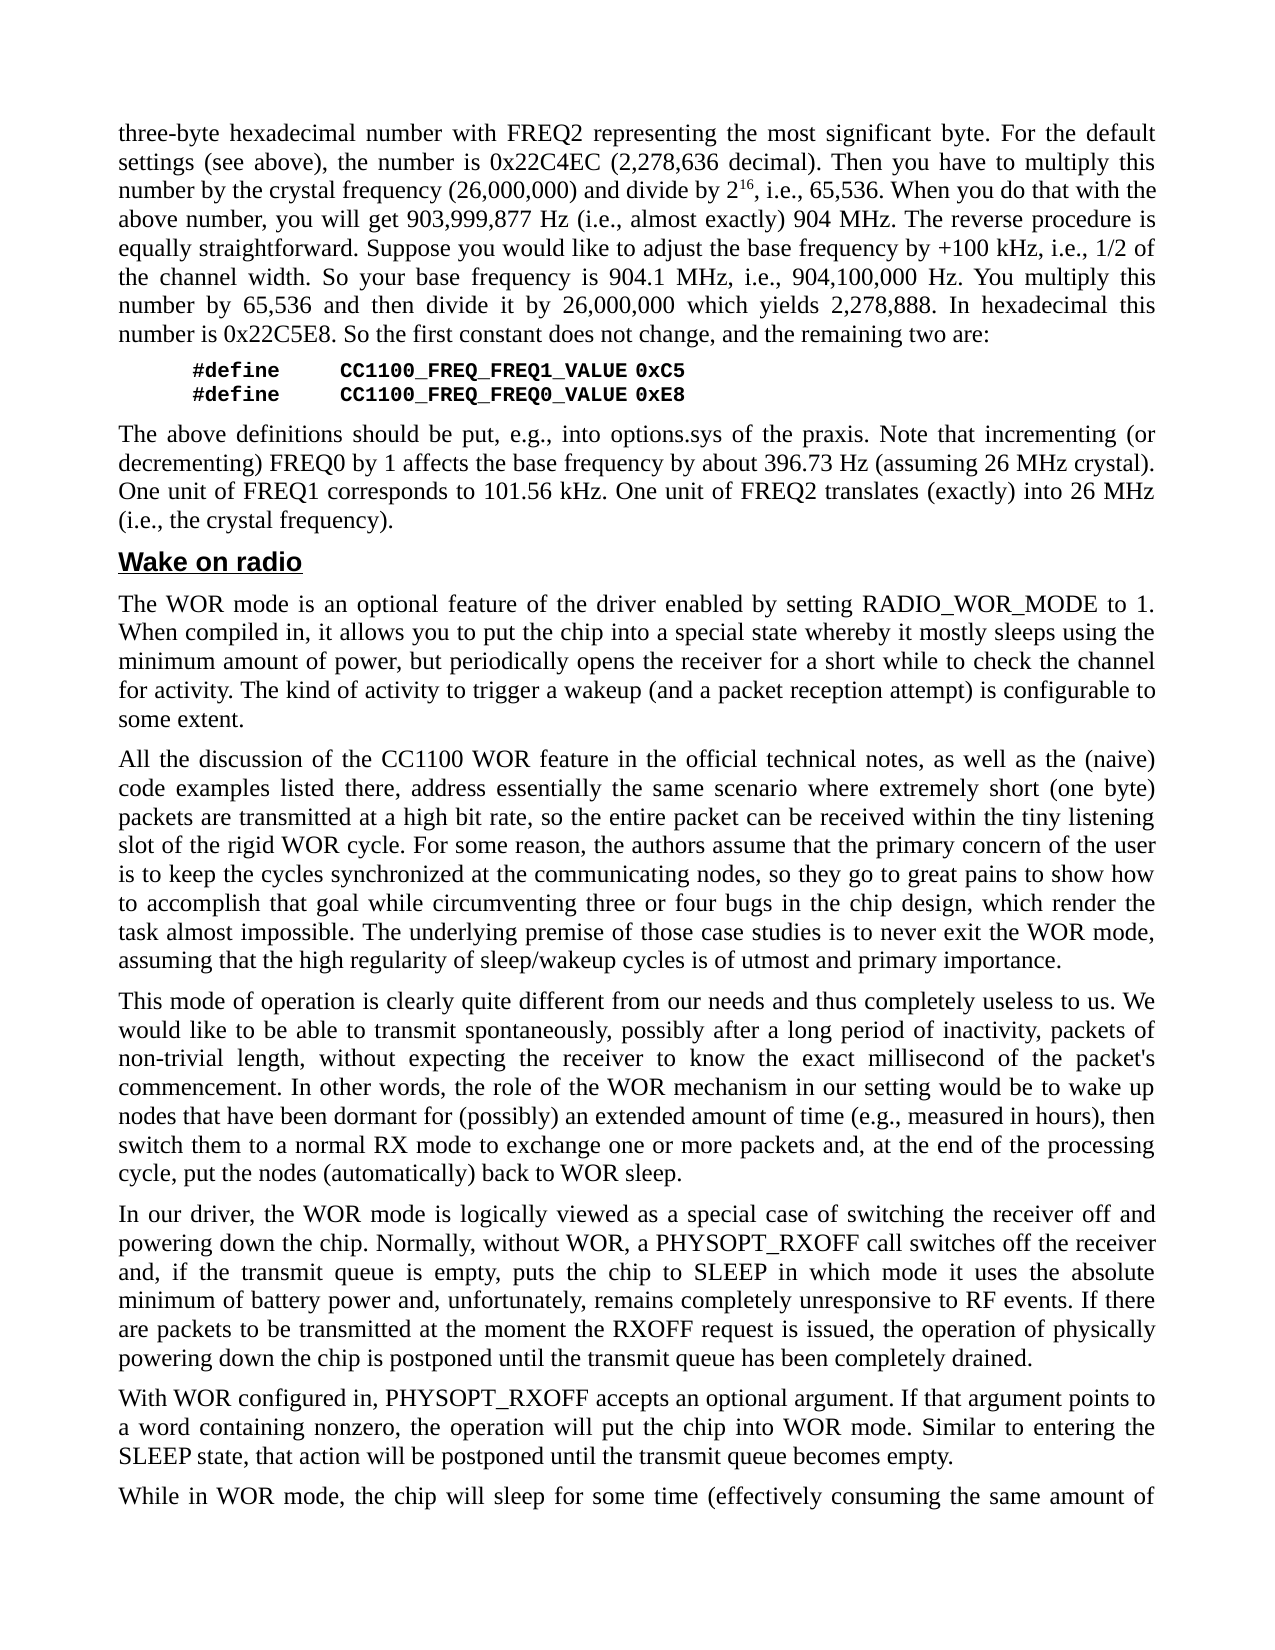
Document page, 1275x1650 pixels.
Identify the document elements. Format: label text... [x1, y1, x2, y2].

text The WOR mode is an optional feature of the driver enabled by setting RADIO_WOR_MODE to 1. When compiled in, it allows you to put the chip into a special state whereby it mostly sleeps using the minimum amount of power, but periodically opens the receiver for a short while to check the channel for activity. The kind of activity to trigger a wakeup (and a packet reception attempt) is configurable to some extent. [118, 589, 1157, 732]
subtitle Wake on radio [118, 546, 1157, 577]
text All the discussion of the CC1100 WOR feature in the official technical notes, as well as the (naive) code examples listed there, address essentially the same scenario where extremely short (one byte) packets are transmitted at a high bit rate, so the entire packet can be received within the tiny listening slot of the rigid WOR cycle. For some reason, the authors assume that the primary concern of the user is to keep the cycles synchronized at the communicating nodes, so they go to great pains to show how to accomplish that goal while circumventing three or four bugs in the chip design, which render the task almost impossible. The underlying premise of those case studies is to never exit the WOR mode, assuming that the high regularity of sleep/wakeup cycles is of utmost and primary importance. [118, 744, 1157, 974]
text three-byte hexadecimal number with FREQ2 representing the most significant byte. For the default settings (see above), the number is 0x22C4EC (2,278,636 decimal). Then you have to multiply this number by the crystal frequency (26,000,000) and divide by 216, i.e., 65,536. When you do that with the above number, you will get 903,999,877 Hz (i.e., almost exactly) 904 MHz. The reverse procedure is equally straightforward. Suppose you would like to adjust the base frequency by +100 kHz, i.e., 1/2 of the channel width. So your base frequency is 904.1 MHz, i.e., 904,100,000 Hz. You multiply this number by 65,536 and then divide it by 26,000,000 which yields 2,278,888. In hexadecimal this number is 0x22C5E8. So the first constant does not change, and the remaining two are: [118, 118, 1157, 348]
text The above definitions should be put, e.g., into options.sys of the praxis. Note that incrementing (or decrementing) FREQ0 by 1 affects the base frequency by about 396.73 Hz (assuming 26 MHz crystal). One unit of FREQ1 corresponds to 101.56 kHz. One unit of FREQ2 translates (exactly) into 26 MHz (i.e., the crystal frequency). [118, 419, 1157, 534]
text #define CC1100_FREQ_FREQ0_VALUE 0xE8 [192, 383, 1157, 407]
text This mode of operation is clearly quite different from our needs and thus completely useless to us. We would like to be able to transmit spontaneously, possibly after a long period of inactivity, packets of non-trivial length, without expecting the receiver to know the exact millisecond of the packet's commencement. In other words, the role of the WOR mechanism in our setting would be to wake up nodes that have been dormant for (possibly) an extended amount of time (e.g., measured in hours), then switch them to a normal RX mode to exchange one or more packets and, at the end of the processing cycle, put the nodes (automatically) back to WOR sleep. [118, 986, 1157, 1187]
text #define CC1100_FREQ_FREQ1_VALUE 0xC5 [192, 360, 1157, 383]
text In our driver, the WOR mode is logically viewed as a special case of switching the receiver off and powering down the chip. Normally, without WOR, a PHYSOPT_RXOFF call switches off the receiver and, if the transmit queue is empty, puts the chip to SLEEP in which mode it uses the absolute minimum of battery power and, unfortunately, remains completely unresponsive to RF events. If there are packets to be transmitted at the moment the RXOFF request is issued, the operation of physically powering down the chip is postponed until the transmit queue has been completely drained. [118, 1199, 1157, 1372]
text While in WOR mode, the chip will sleep for some time (effectively consuming the same amount of [118, 1481, 1157, 1510]
text With WOR configured in, PHYSOPT_RXOFF accepts an optional argument. If that argument points to a word containing nonzero, the operation will put the chip into WOR mode. Similar to entering the SLEEP state, that action will be postponed until the transmit queue becomes empty. [118, 1383, 1157, 1469]
